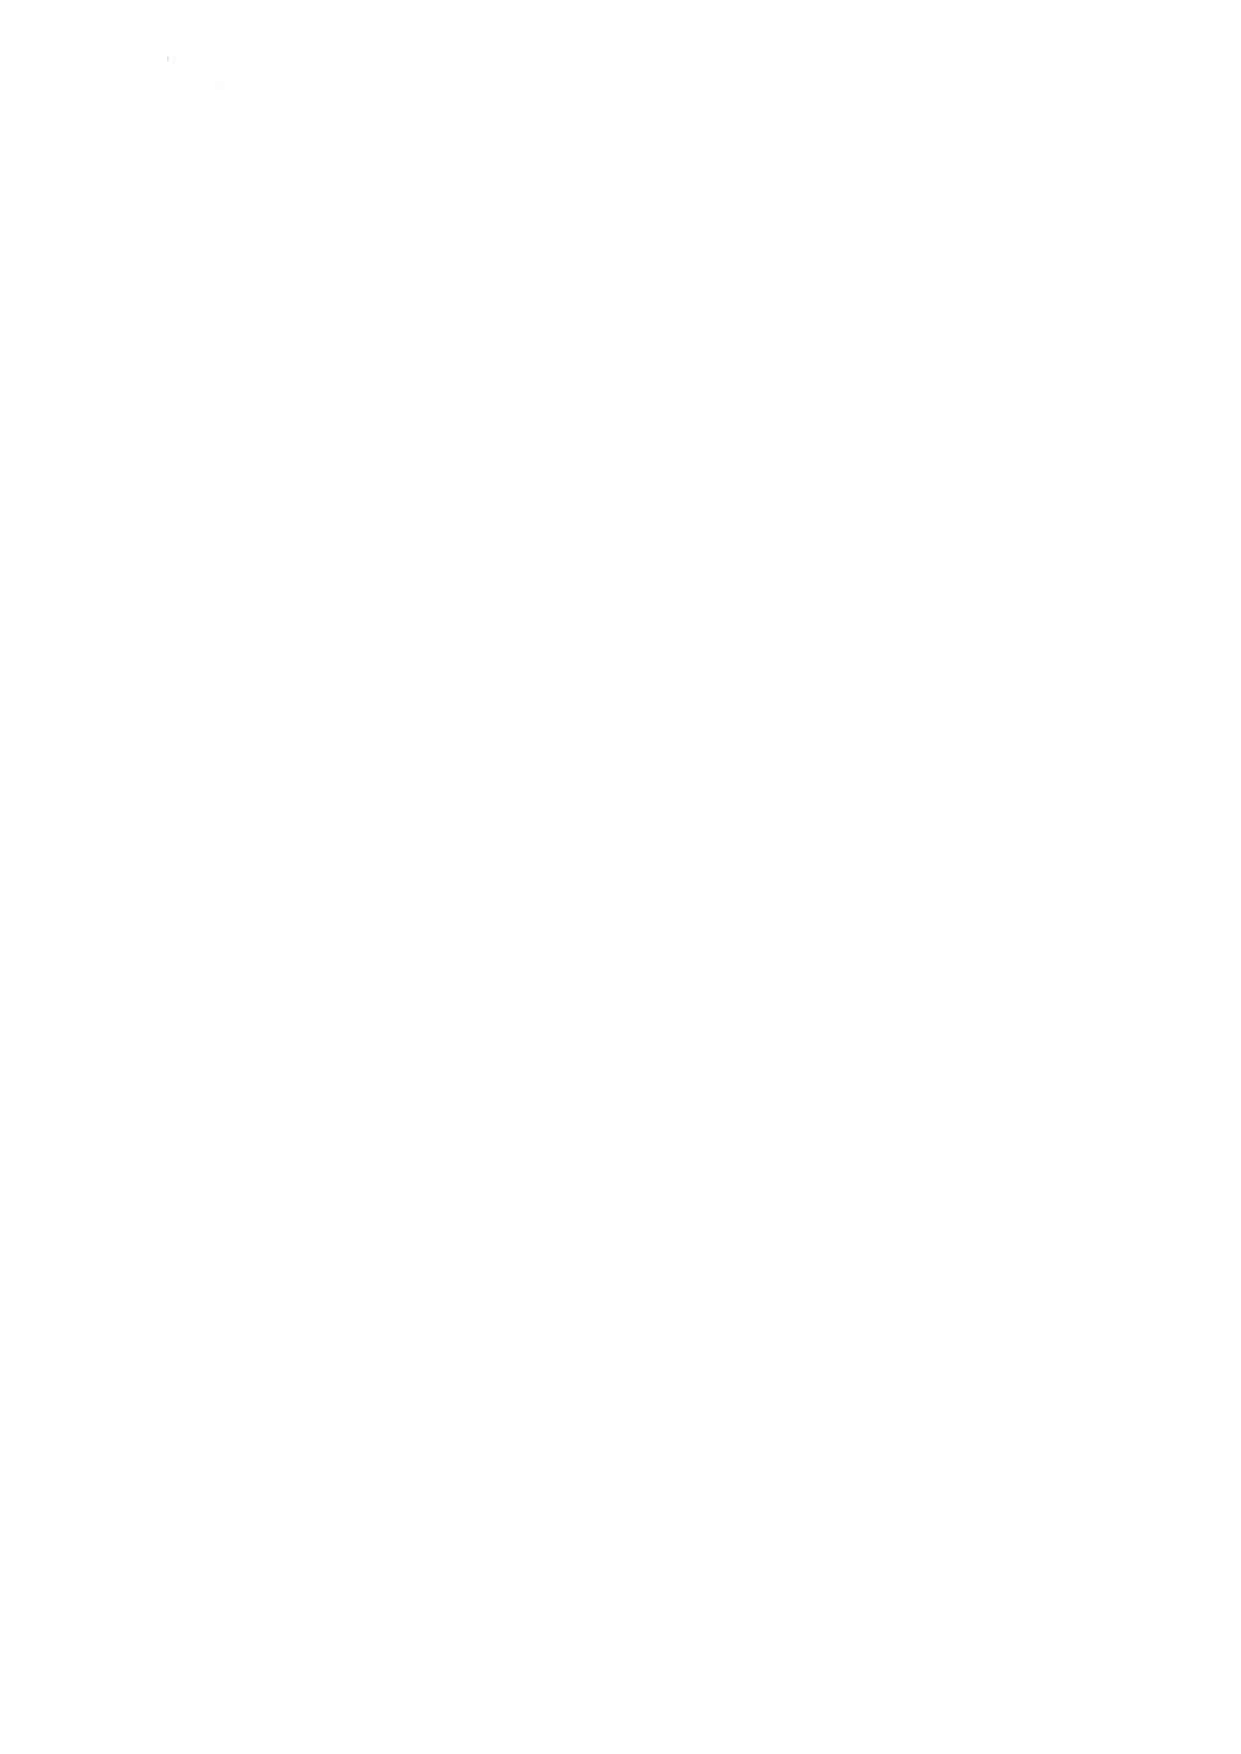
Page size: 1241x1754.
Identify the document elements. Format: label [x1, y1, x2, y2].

picture [215, 81, 225, 90]
picture [167, 56, 177, 64]
